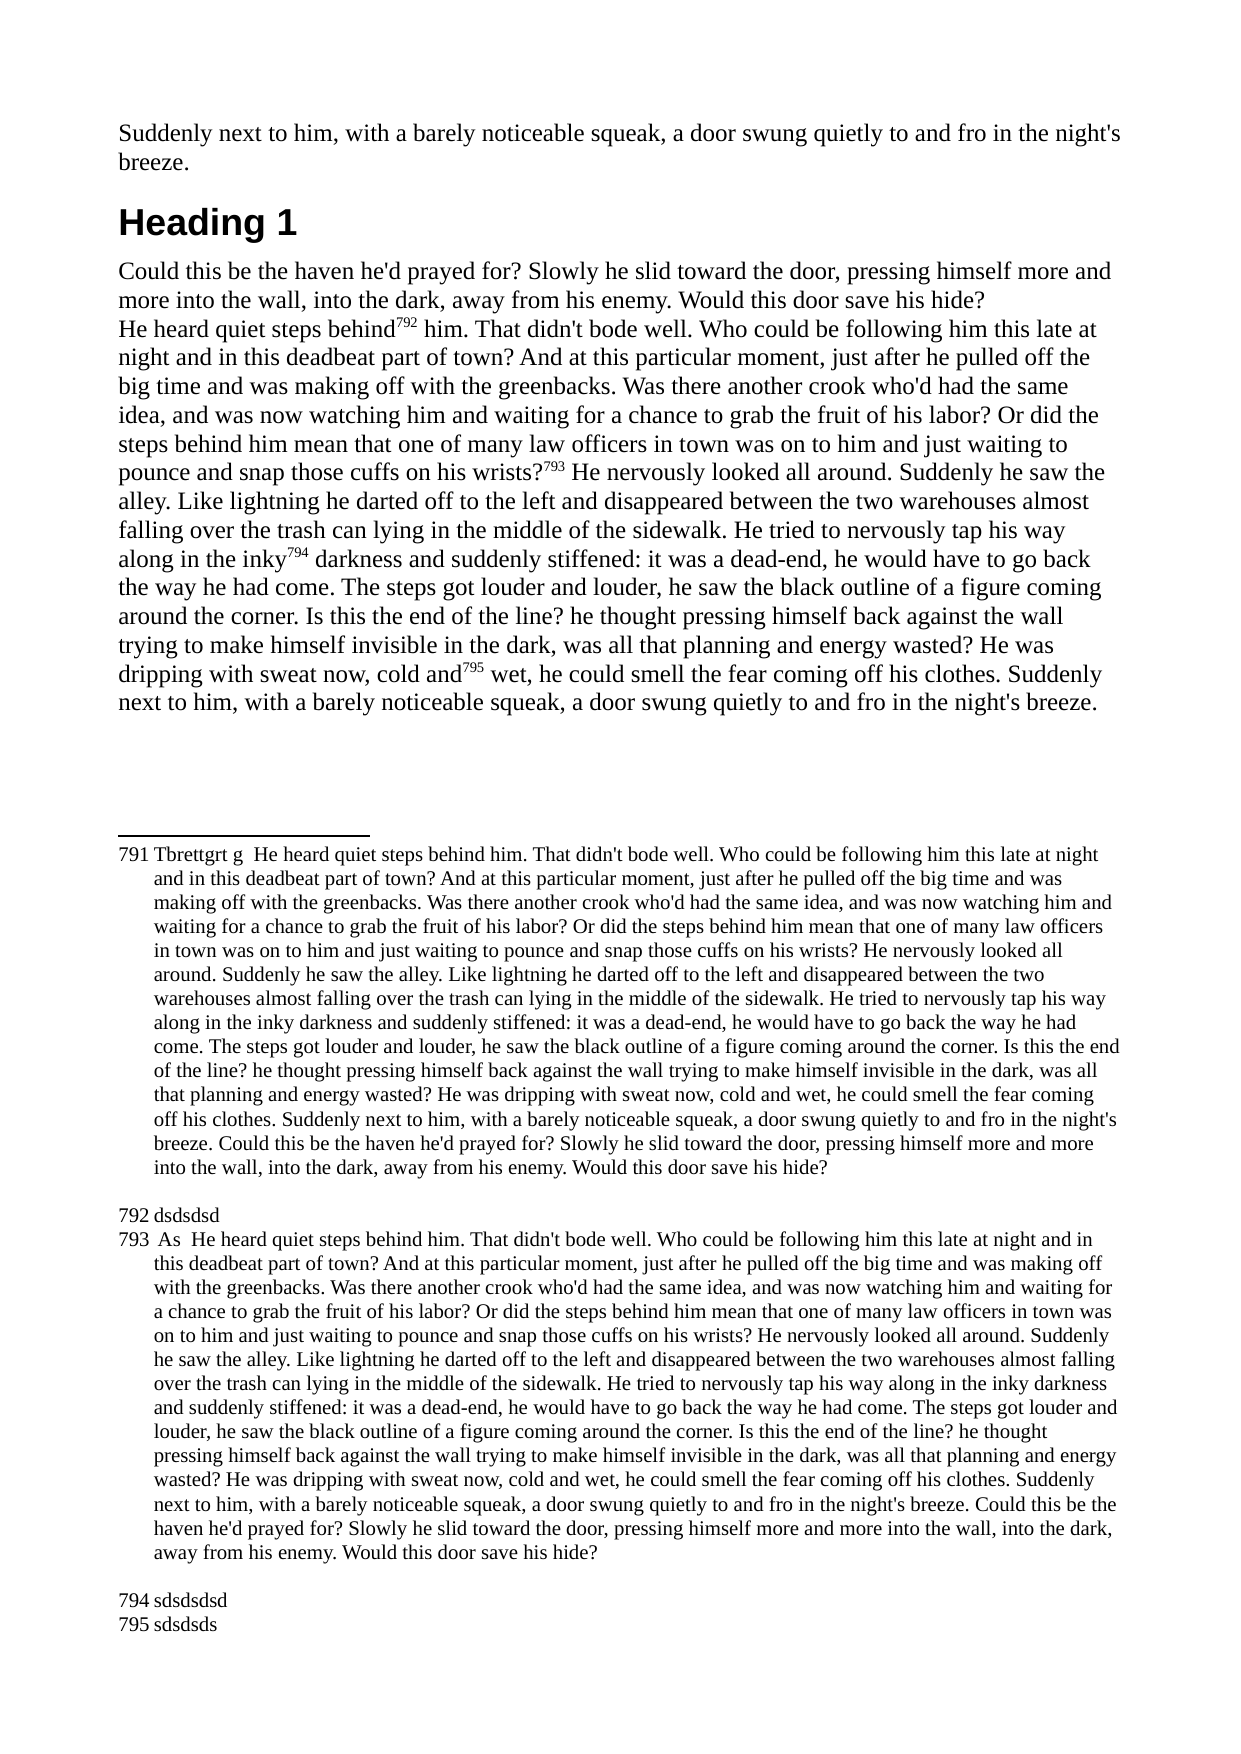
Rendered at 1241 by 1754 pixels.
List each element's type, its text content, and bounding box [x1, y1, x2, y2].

text sdsdsdsd [118, 1588, 1122, 1612]
text Could this be the haven he'd prayed for? Slowly he slid toward the door, pressing himself more and more into the wall, into the dark, away from his enemy. Would this door save his hide? [118, 256, 1122, 314]
text dsdsdsd [118, 1203, 1122, 1227]
text sdsdsds [118, 1612, 1122, 1636]
subtitle Heading 1 [118, 201, 1122, 244]
text Suddenly next to him, with a barely noticeable squeak, a door swung quietly to and fro in the night's breeze. [118, 118, 1122, 176]
text As He heard quiet steps behind him. That didn't bode well. Who could be following him this late at night and in this deadbeat part of town? And at this particular moment, just after he pulled off the big time and was making off with the greenbacks. Was there another crook who'd had the same idea, and was now watching him and waiting for a chance to grab the fruit of his labor? Or did the steps behind him mean that one of many law officers in town was on to him and just waiting to pounce and snap those cuffs on his wrists? He nervously looked all around. Suddenly he saw the alley. Like lightning he darted off to the left and disappeared between the two warehouses almost falling over the trash can lying in the middle of the sidewalk. He tried to nervously tap his way along in the inky darkness and suddenly stiffened: it was a dead-end, he would have to go back the way he had come. The steps got louder and louder, he saw the black outline of a figure coming around the corner. Is this the end of the line? he thought pressing himself back against the wall trying to make himself invisible in the dark, was all that planning and energy wasted? He was dripping with sweat now, cold and wet, he could smell the fear coming off his clothes. Suddenly next to him, with a barely noticeable squeak, a door swung quietly to and fro in the night's breeze. Could this be the haven he'd prayed for? Slowly he slid toward the door, pressing himself more and more into the wall, into the dark, away from his enemy. Would this door save his hide? [118, 1227, 1122, 1564]
text Tbrettgrt g He heard quiet steps behind him. That didn't bode well. Who could be following him this late at night and in this deadbeat part of town? And at this particular moment, just after he pulled off the big time and was making off with the greenbacks. Was there another crook who'd had the same idea, and was now watching him and waiting for a chance to grab the fruit of his labor? Or did the steps behind him mean that one of many law officers in town was on to him and just waiting to pounce and snap those cuffs on his wrists? He nervously looked all around. Suddenly he saw the alley. Like lightning he darted off to the left and disappeared between the two warehouses almost falling over the trash can lying in the middle of the sidewalk. He tried to nervously tap his way along in the inky darkness and suddenly stiffened: it was a dead-end, he would have to go back the way he had come. The steps got louder and louder, he saw the black outline of a figure coming around the corner. Is this the end of the line? he thought pressing himself back against the wall trying to make himself invisible in the dark, was all that planning and energy wasted? He was dripping with sweat now, cold and wet, he could smell the fear coming off his clothes. Suddenly next to him, with a barely noticeable squeak, a door swung quietly to and fro in the night's breeze. Could this be the haven he'd prayed for? Slowly he slid toward the door, pressing himself more and more into the wall, into the dark, away from his enemy. Would this door save his hide? [118, 842, 1122, 1179]
text He heard quiet steps behind him. That didn't bode well. Who could be following him this late at night and in this deadbeat part of town? And at this particular moment, just after he pulled off the big time and was making off with the greenbacks. Was there another crook who'd had the same idea, and was now watching him and waiting for a chance to grab the fruit of his labor? Or did the steps behind him mean that one of many law officers in town was on to him and just waiting to pounce and snap those cuffs on his wrists? He nervously looked all around. Suddenly he saw the alley. Like lightning he darted off to the left and disappeared between the two warehouses almost falling over the trash can lying in the middle of the sidewalk. He tried to nervously tap his way along in the inky darkness and suddenly stiffened: it was a dead-end, he would have to go back the way he had come. The steps got louder and louder, he saw the black outline of a figure coming around the corner. Is this the end of the line? he thought pressing himself back against the wall trying to make himself invisible in the dark, was all that planning and energy wasted? He was dripping with sweat now, cold and wet, he could smell the fear coming off his clothes. Suddenly next to him, with a barely noticeable squeak, a door swung quietly to and fro in the night's breeze. [118, 314, 1122, 716]
